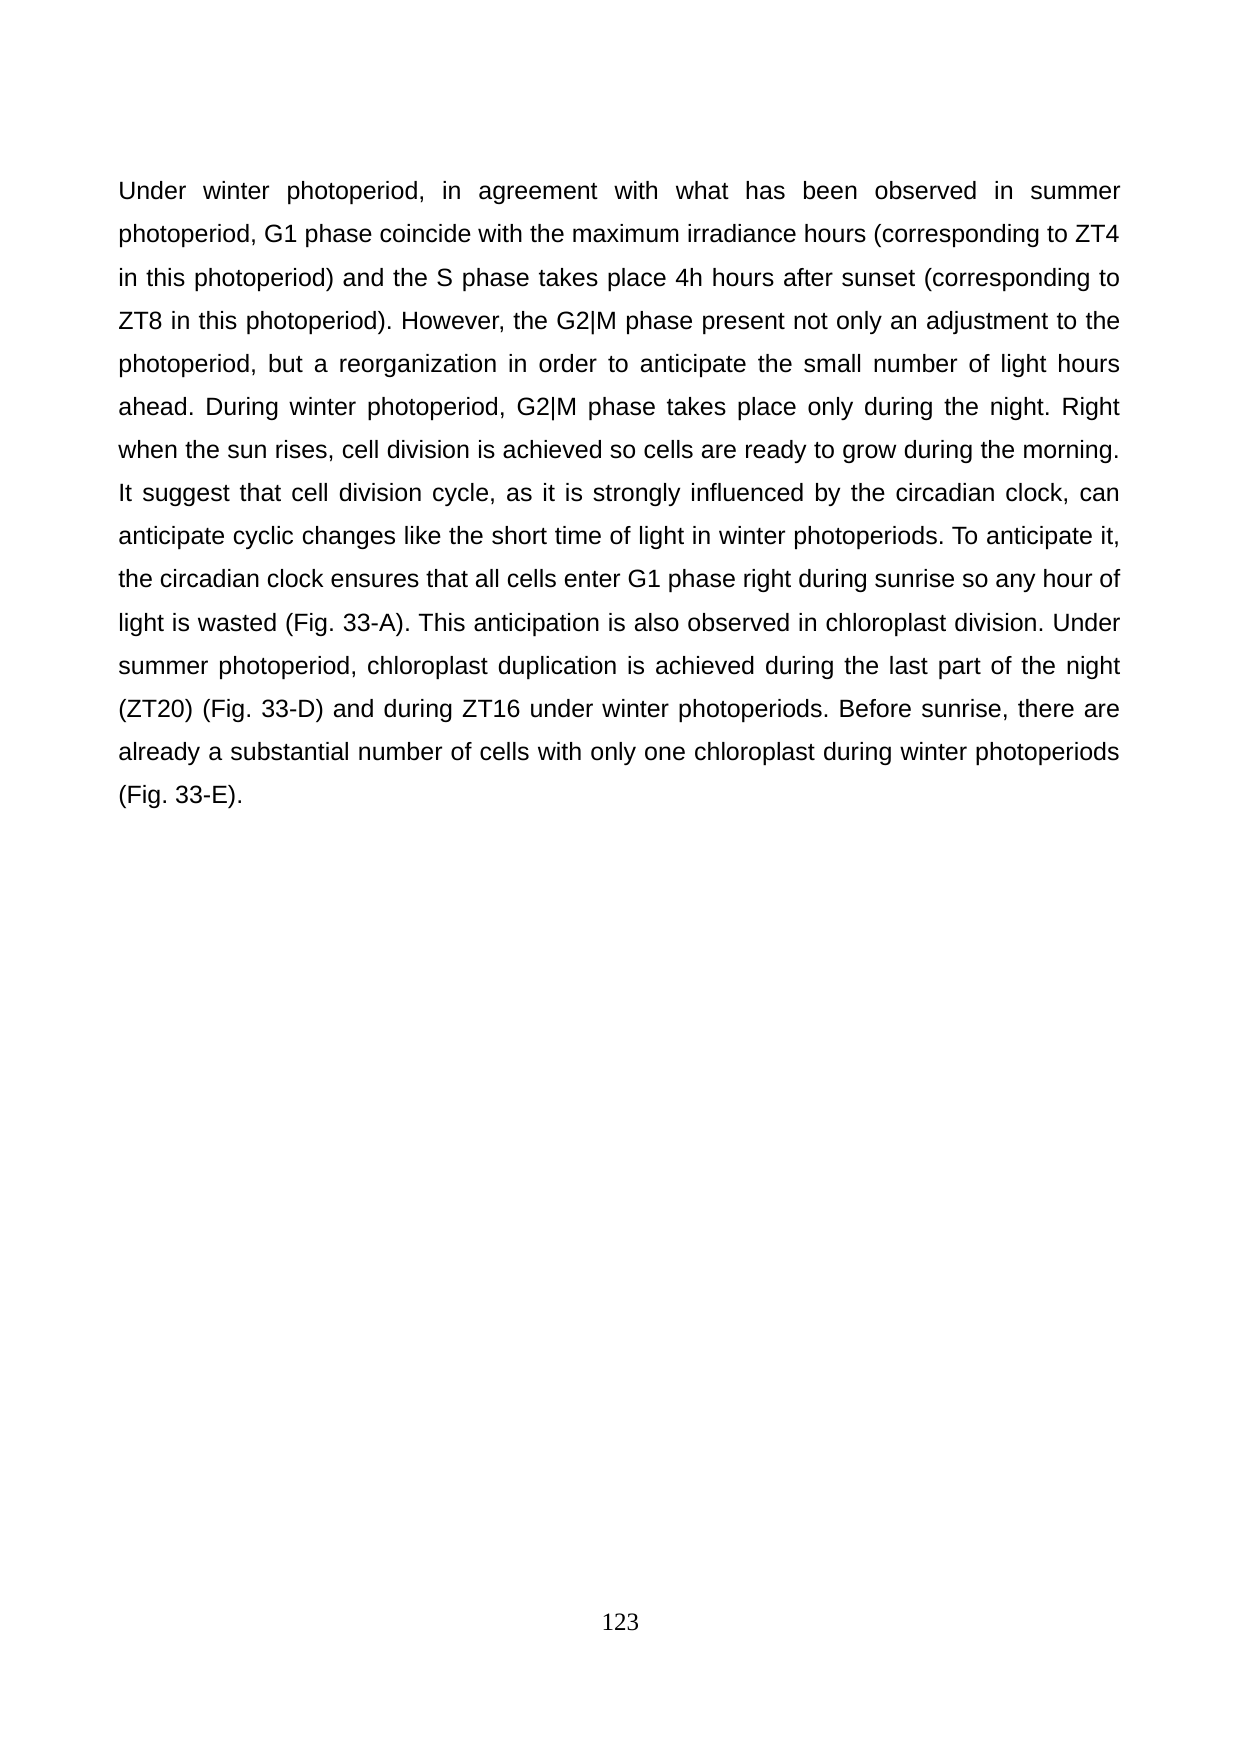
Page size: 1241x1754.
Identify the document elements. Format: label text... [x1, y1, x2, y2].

text Under winter photoperiod, in agreement with what has been observed in summer photoperiod, G1 phase coincide with the maximum irradiance hours (corresponding to ZT4 in this photoperiod) and the S phase takes place 4h hours after sunset (corresponding to ZT8 in this photoperiod). However, the G2|M phase present not only an adjustment to the photoperiod, but a reorganization in order to anticipate the small number of light hours ahead. During winter photoperiod, G2|M phase takes place only during the night. Right when the sun rises, cell division is achieved so cells are ready to grow during the morning. It suggest that cell division cycle, as it is strongly influenced by the circadian clock, can anticipate cyclic changes like the short time of light in winter photoperiods. To anticipate it, the circadian clock ensures that all cells enter G1 phase right during sunrise so any hour of light is wasted (Fig. 33-A). This anticipation is also observed in chloroplast division. Under summer photoperiod, chloroplast duplication is achieved during the last part of the night (ZT20) (Fig. 33-D) and during ZT16 under winter photoperiods. Before sunrise, there are already a substantial number of cells with only one chloroplast during winter photoperiods (Fig. 33-E). [118, 176, 1122, 809]
